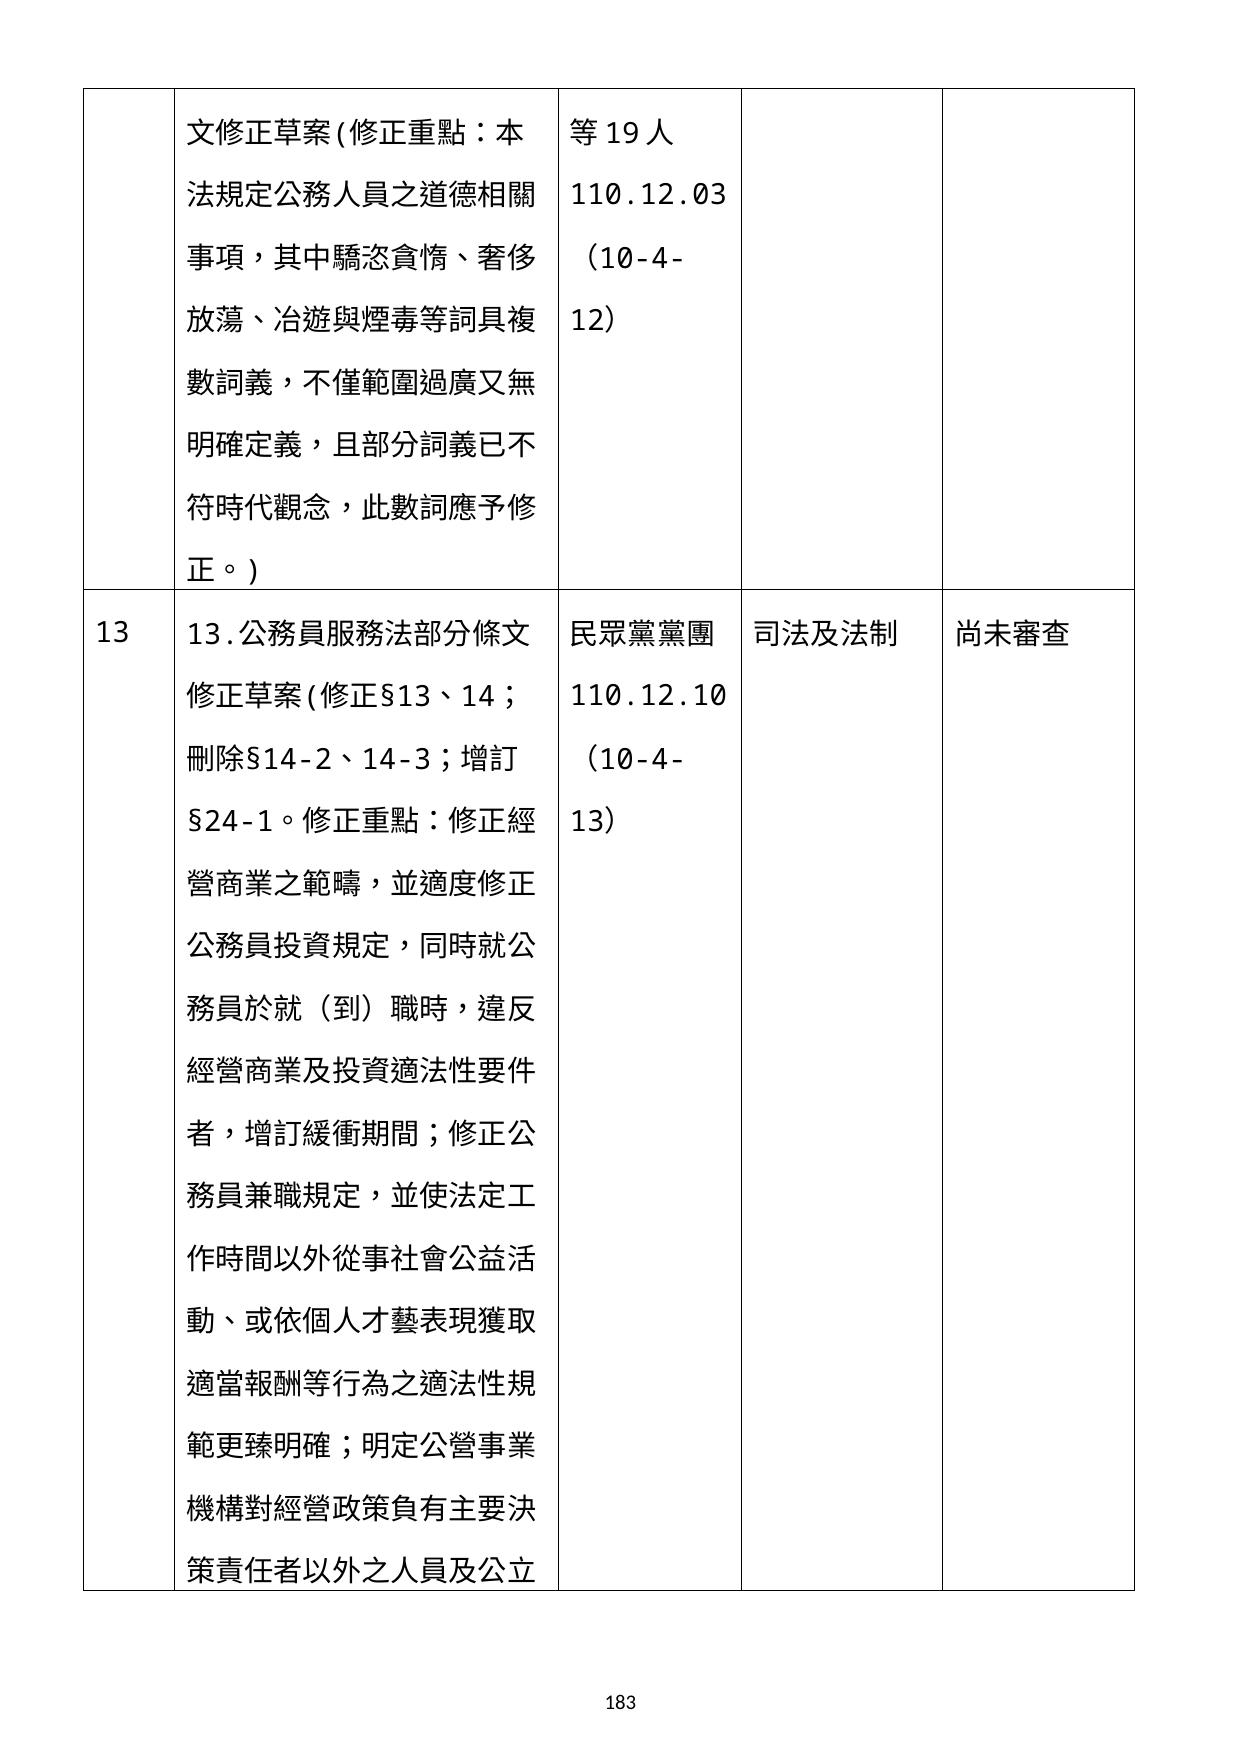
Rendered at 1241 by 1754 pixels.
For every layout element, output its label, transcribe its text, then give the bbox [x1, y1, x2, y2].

table_cell 等19人 110.12.03 （10-4-12） [559, 89, 741, 589]
table_cell [742, 89, 942, 589]
table_cell 文修正草案(修正重點：本法規定公務人員之道德相關事項，其中驕恣貪惰、奢侈放蕩、冶遊與煙毒等詞具複數詞義，不僅範圍過廣又無明確定義，且部分詞義已不符時代觀念，此數詞應予修正。) [175, 89, 558, 589]
table_cell [943, 89, 1134, 589]
table_cell [84, 89, 174, 589]
table_cell 司法及法制 [742, 590, 942, 1590]
table_cell 民眾黨黨團 110.12.10 （10-4-13） [559, 590, 741, 1590]
table_cell 13.公務員服務法部分條文修正草案(修正§13、14；刪除§14-2、14-3；增訂§24-1。修正重點：修正經營商業之範疇，並適度修正公務員投資規定，同時就公務員於就（到）職時，違反經營商業及投資適法性要件者，增訂緩衝期間；修正公務員兼職規定，並使法定工作時間以外從事社會公益活動、或依個人才藝表現獲取適當報酬等行為之適法性規範更臻明確；明定公營事業機構對經營政策負有主要決策責任者以外之人員及公立 [175, 590, 558, 1590]
table_cell 尚未審查 [943, 590, 1134, 1590]
table_cell 13 [84, 590, 174, 1590]
